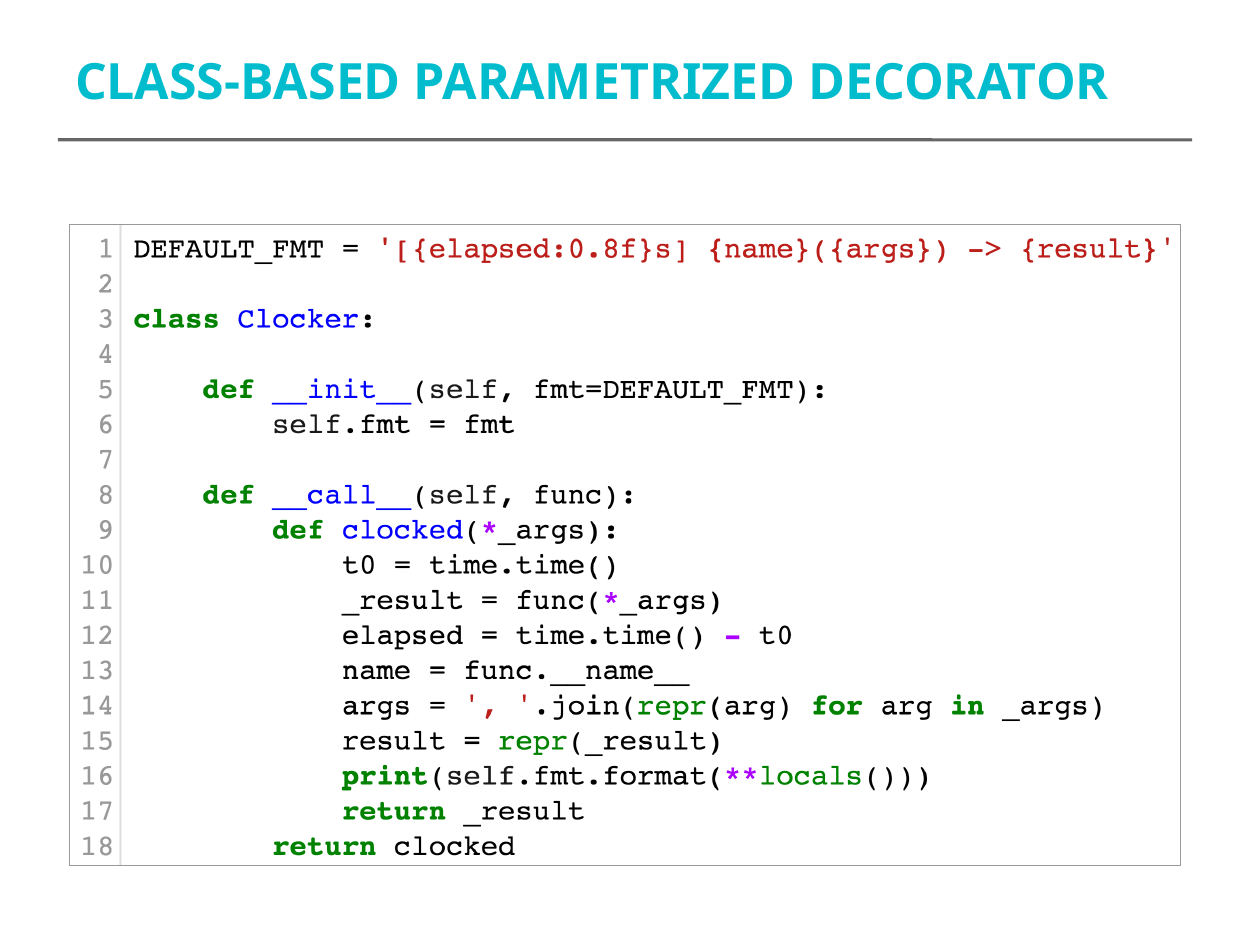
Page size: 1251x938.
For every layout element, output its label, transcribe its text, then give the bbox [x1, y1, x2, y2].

title CLASS-BASED PARAMETRIZED DECORATOR [62, 37, 1188, 122]
picture [69, 224, 1181, 866]
